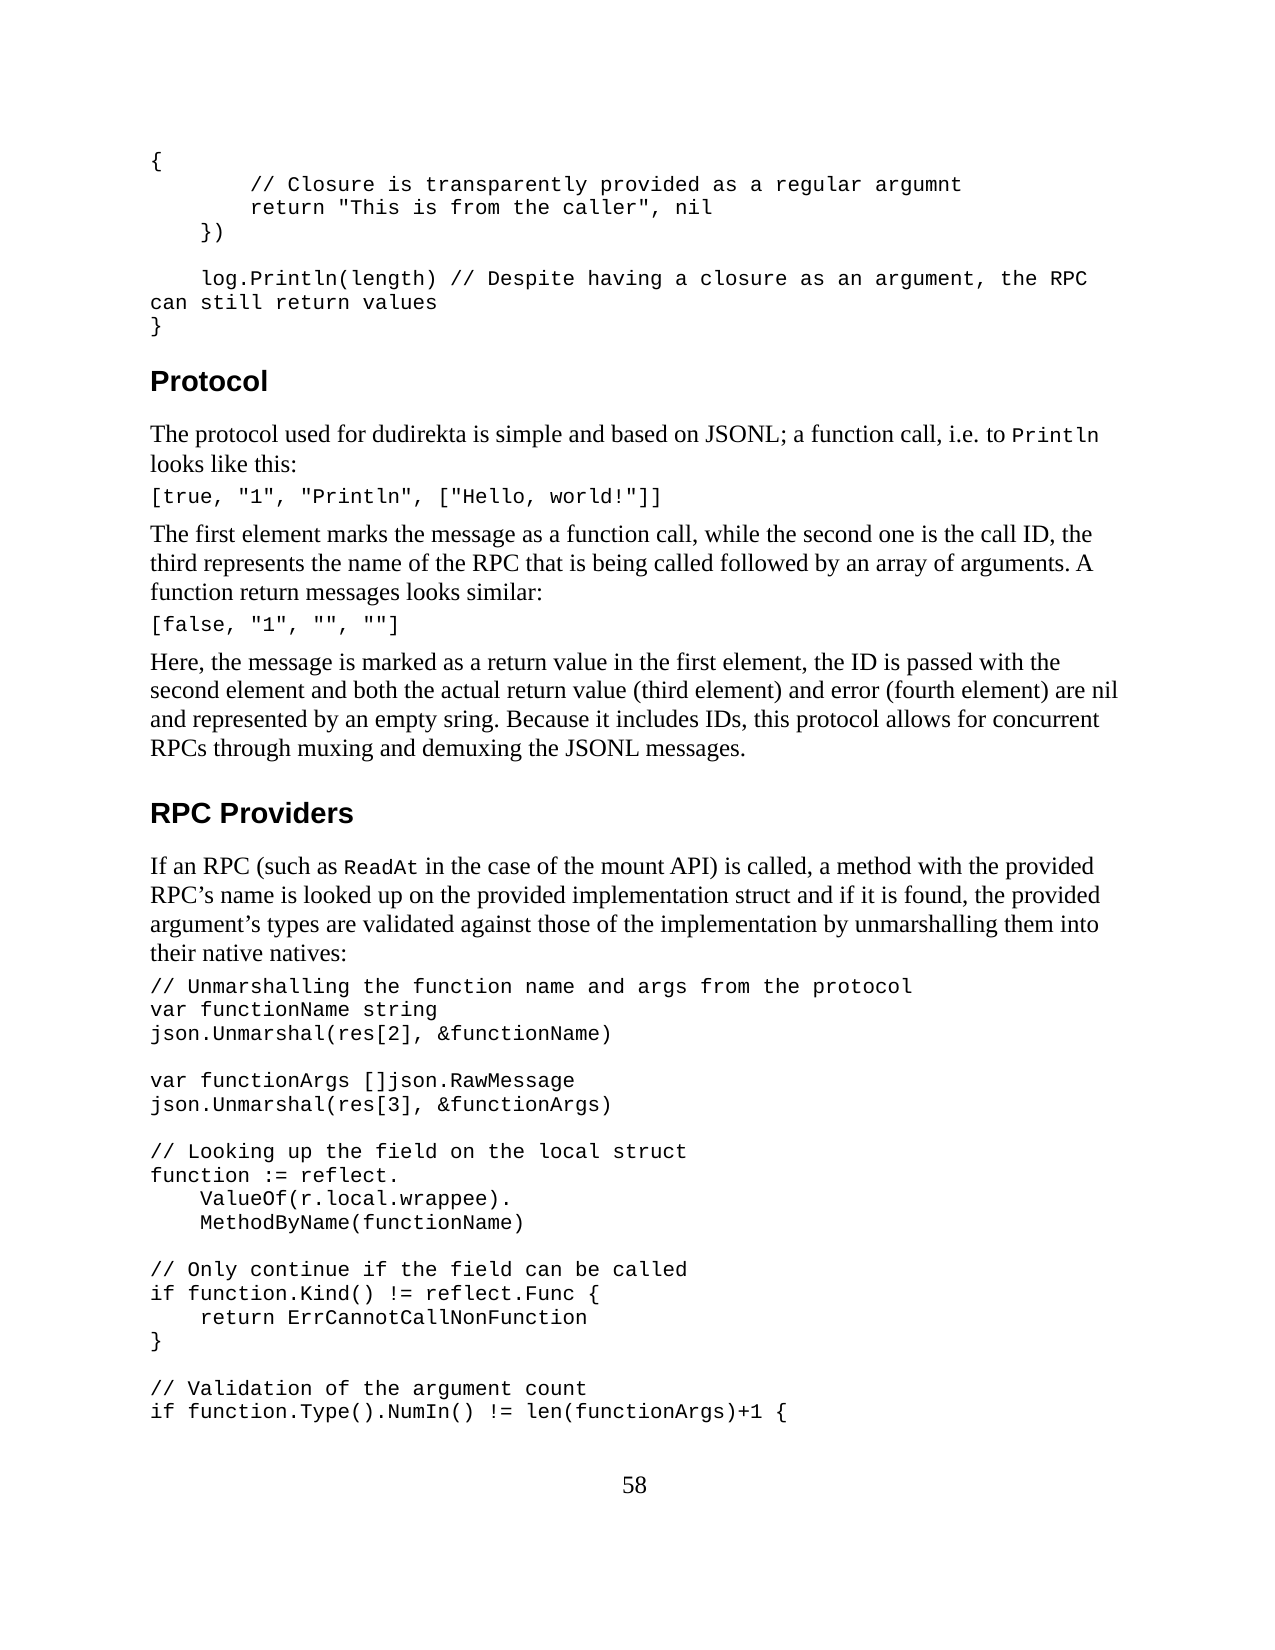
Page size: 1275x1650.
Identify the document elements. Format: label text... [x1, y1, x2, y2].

text var functionArgs []json.RawMessage [150, 1070, 1125, 1094]
text [true, "1", "Println", ["Hello, world!"]] [150, 486, 1125, 510]
text ValueOf(r.local.wrappee). [150, 1188, 1125, 1212]
text // Closure is transparently provided as a regular argumnt [150, 174, 1125, 197]
text } [150, 1330, 1125, 1354]
text If an RPC (such as ReadAt in the case of the mount API) is called, a method with the provided RPC’s name is looked up on the provided implementation struct and if it is found, the provided argument’s types are validated against those of the implementation by unmarshalling them into their native natives: [150, 851, 1125, 967]
text log.Println(length) // Despite having a closure as an argument, the RPC can still return values [150, 268, 1125, 316]
text Here, the message is marked as a return value in the first element, the ID is passed with the second element and both the actual return value (third element) and error (fourth element) are nil and represented by an empty sring. Because it includes IDs, this protocol allows for concurrent RPCs through muxing and demuxing the JSONL messages. [150, 647, 1125, 762]
text [false, "1", "", ""] [150, 614, 1125, 638]
text // Unmarshalling the function name and args from the protocol [150, 976, 1125, 999]
text // Validation of the argument count [150, 1378, 1125, 1401]
text function := reflect. [150, 1165, 1125, 1188]
text json.Unmarshal(res[3], &functionArgs) [150, 1094, 1125, 1117]
subtitle Protocol [150, 364, 1125, 398]
subtitle RPC Providers [150, 796, 1125, 829]
text MethodByName(functionName) [150, 1212, 1125, 1236]
text var functionName string [150, 999, 1125, 1023]
text { [150, 150, 1125, 174]
text The first element marks the message as a function call, while the second one is the call ID, the third represents the name of the RPC that is being called followed by an array of arguments. A function return messages looks similar: [150, 519, 1125, 605]
text // Only continue if the field can be called [150, 1259, 1125, 1283]
text return "This is from the caller", nil [150, 197, 1125, 221]
text json.Unmarshal(res[2], &functionName) [150, 1023, 1125, 1047]
text } [150, 316, 1125, 339]
text }) [150, 221, 1125, 244]
text return ErrCannotCallNonFunction [150, 1307, 1125, 1330]
text if function.Kind() != reflect.Func { [150, 1283, 1125, 1307]
text The protocol used for dudirekta is simple and based on JSONL; a function call, i.e. to Println looks like this: [150, 419, 1125, 477]
text if function.Type().NumIn() != len(functionArgs)+1 { [150, 1401, 1125, 1425]
text // Looking up the field on the local struct [150, 1141, 1125, 1165]
